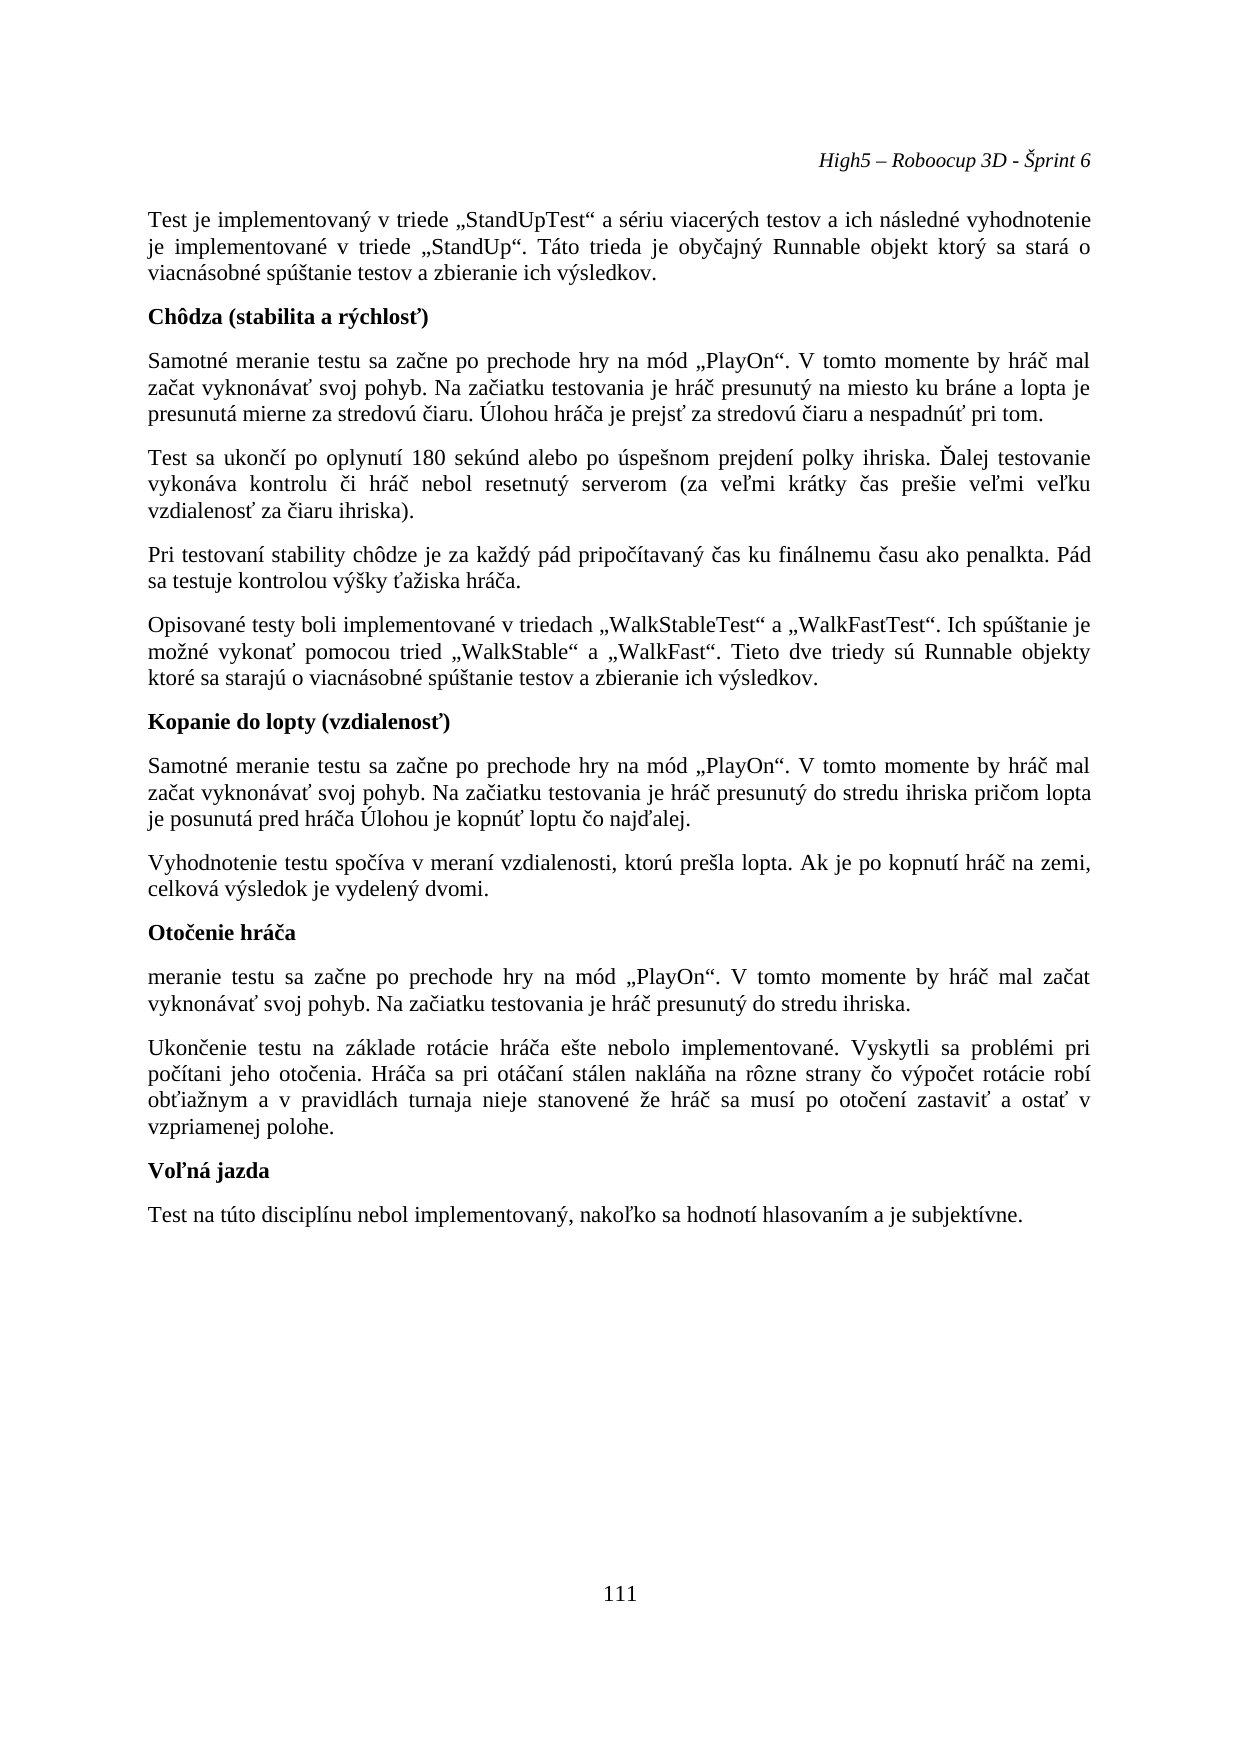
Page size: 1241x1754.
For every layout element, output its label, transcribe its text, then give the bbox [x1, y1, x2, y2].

text Chôdza (stabilita a rýchlosť) [148, 303, 1093, 330]
text Voľná jazda [148, 1157, 1093, 1183]
text Samotné meranie testu sa začne po prechode hry na mód „PlayOn“. V tomto momente by hráč mal začat vyknonávať svoj pohyb. Na začiatku testovania je hráč presunutý na miesto ku bráne a lopta je presunutá mierne za stredovú čiaru. Úlohou hráča je prejsť za stredovú čiaru a nespadnúť pri tom. [148, 347, 1093, 426]
text Vyhodnotenie testu spočíva v meraní vzdialenosti, ktorú prešla lopta. Ak je po kopnutí hráč na zemi, celková výsledok je vydelený dvomi. [148, 849, 1093, 902]
text meranie testu sa začne po prechode hry na mód „PlayOn“. V tomto momente by hráč mal začat vyknonávať svoj pohyb. Na začiatku testovania je hráč presunutý do stredu ihriska. [148, 963, 1093, 1016]
text Ukončenie testu na základe rotácie hráča ešte nebolo implementované. Vyskytli sa problémi pri počítani jeho otočenia. Hráča sa pri otáčaní stálen nakláňa na rôzne strany čo výpočet rotácie robí obťiažnym a v pravidlách turnaja nieje stanovené že hráč sa musí po otočení zastaviť a ostať v vzpriamenej polohe. [148, 1034, 1093, 1139]
text Test je implementovaný v triede „StandUpTest“ a sériu viacerých testov a ich následné vyhodnotenie je implementované v triede „StandUp“. Táto trieda je obyčajný Runnable objekt ktorý sa stará o viacnásobné spúštanie testov a zbieranie ich výsledkov. [148, 207, 1093, 286]
text Otočenie hráča [148, 919, 1093, 946]
text Opisované testy boli implementované v triedach „WalkStableTest“ a „WalkFastTest“. Ich spúštanie je možné vykonať pomocou tried „WalkStable“ a „WalkFast“. Tieto dve triedy sú Runnable objekty ktoré sa starajú o viacnásobné spúštanie testov a zbieranie ich výsledkov. [148, 611, 1093, 690]
text Test na túto disciplínu nebol implementovaný, nakoľko sa hodnotí hlasovaním a je subjektívne. [148, 1201, 1093, 1227]
text Kopanie do lopty (vzdialenosť) [148, 708, 1093, 734]
text Pri testovaní stability chôdze je za každý pád pripočítavaný čas ku finálnemu času ako penalkta. Pád sa testuje kontrolou výšky ťažiska hráča. [148, 541, 1093, 594]
text Test sa ukončí po oplynutí 180 sekúnd alebo po úspešnom prejdení polky ihriska. Ďalej testovanie vykonáva kontrolu či hráč nebol resetnutý serverom (za veľmi krátky čas prešie veľmi veľku vzdialenosť za čiaru ihriska). [148, 444, 1093, 523]
text Samotné meranie testu sa začne po prechode hry na mód „PlayOn“. V tomto momente by hráč mal začat vyknonávať svoj pohyb. Na začiatku testovania je hráč presunutý do stredu ihriska pričom lopta je posunutá pred hráča Úlohou je kopnúť loptu čo najďalej. [148, 752, 1093, 831]
